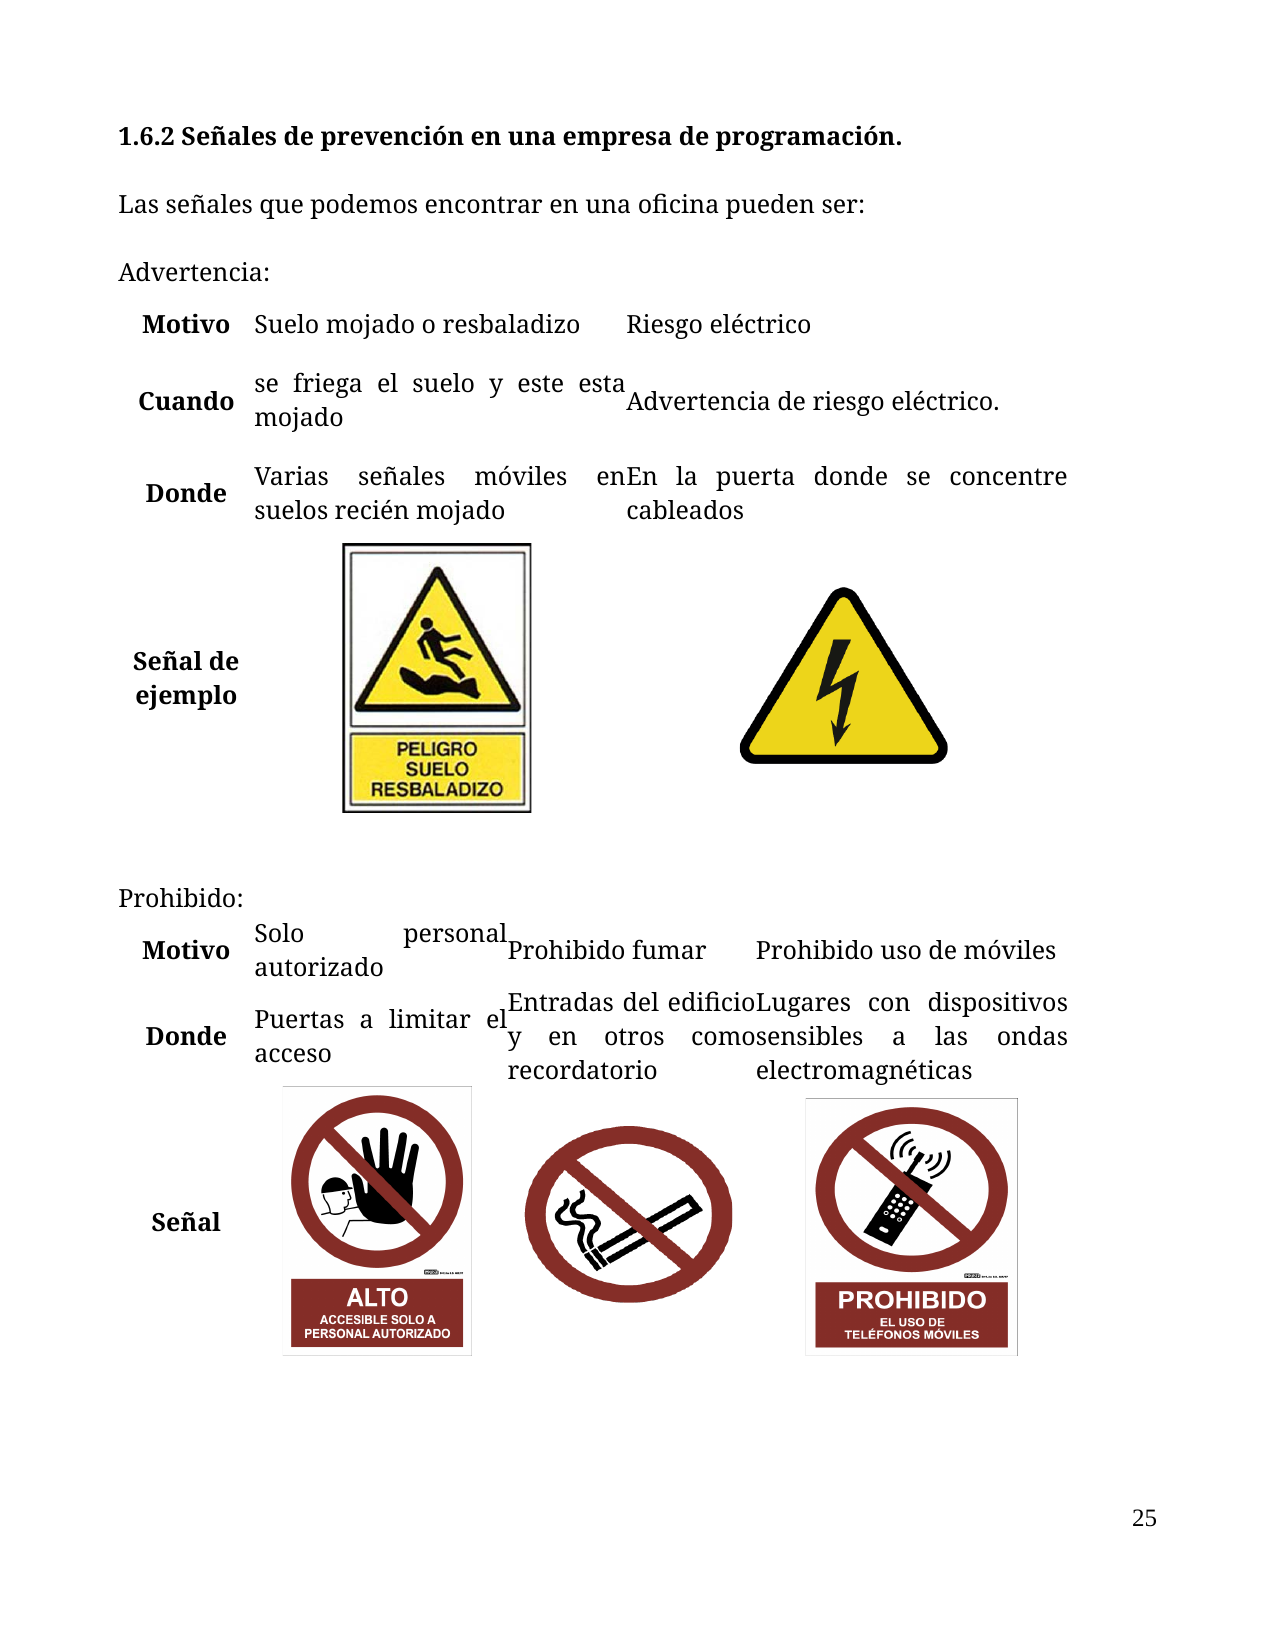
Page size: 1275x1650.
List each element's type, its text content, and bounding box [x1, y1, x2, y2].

table_header Prohibido fumar [507, 914, 756, 985]
table_cell [626, 543, 1068, 812]
table_cell Advertencia de riesgo eléctrico. [626, 359, 1068, 442]
table_cell Señal [118, 1087, 254, 1356]
text Advertencia: [118, 254, 1157, 288]
picture [739, 587, 948, 764]
picture [342, 543, 532, 813]
table_header Prohibido uso de móviles [756, 914, 1068, 985]
table_cell [756, 1087, 1068, 1356]
table_cell Lugares con dispositivos sensibles a las ondas electromagnéticas [756, 985, 1068, 1087]
table_cell Donde [118, 442, 254, 543]
table_cell Varias señales móviles en suelos recién mojado [254, 442, 626, 543]
picture [282, 1086, 472, 1356]
table_cell [254, 1087, 282, 1356]
text Las señales que podemos encontrar en una oficina pueden ser: [118, 186, 1157, 220]
table_cell Puertas a limitar el acceso [254, 985, 507, 1087]
picture [524, 1126, 733, 1303]
table_header Suelo mojado o resbaladizo [254, 289, 626, 359]
table_cell [507, 1087, 756, 1356]
table_header Solo personal autorizado [254, 914, 507, 985]
table_header Riesgo eléctrico [626, 289, 1068, 359]
table_cell [532, 543, 626, 812]
table_cell se friega el suelo y este esta mojado [254, 359, 626, 442]
table_cell Cuando [118, 359, 254, 442]
text 1.6.2 Señales de prevención en una empresa de programación. [118, 118, 1157, 152]
picture [805, 1098, 1018, 1356]
table_header Motivo [118, 914, 254, 985]
table_cell [254, 543, 342, 812]
table_cell Señal de ejemplo [118, 543, 254, 812]
table_cell Entradas del edificio y en otros como recordatorio [507, 985, 756, 1087]
table_cell Donde [118, 985, 254, 1087]
table_header Motivo [118, 289, 254, 359]
text Prohibido: [118, 880, 1157, 914]
table_cell [472, 1087, 507, 1356]
table_cell En la puerta donde se concentre cableados [626, 442, 1068, 543]
